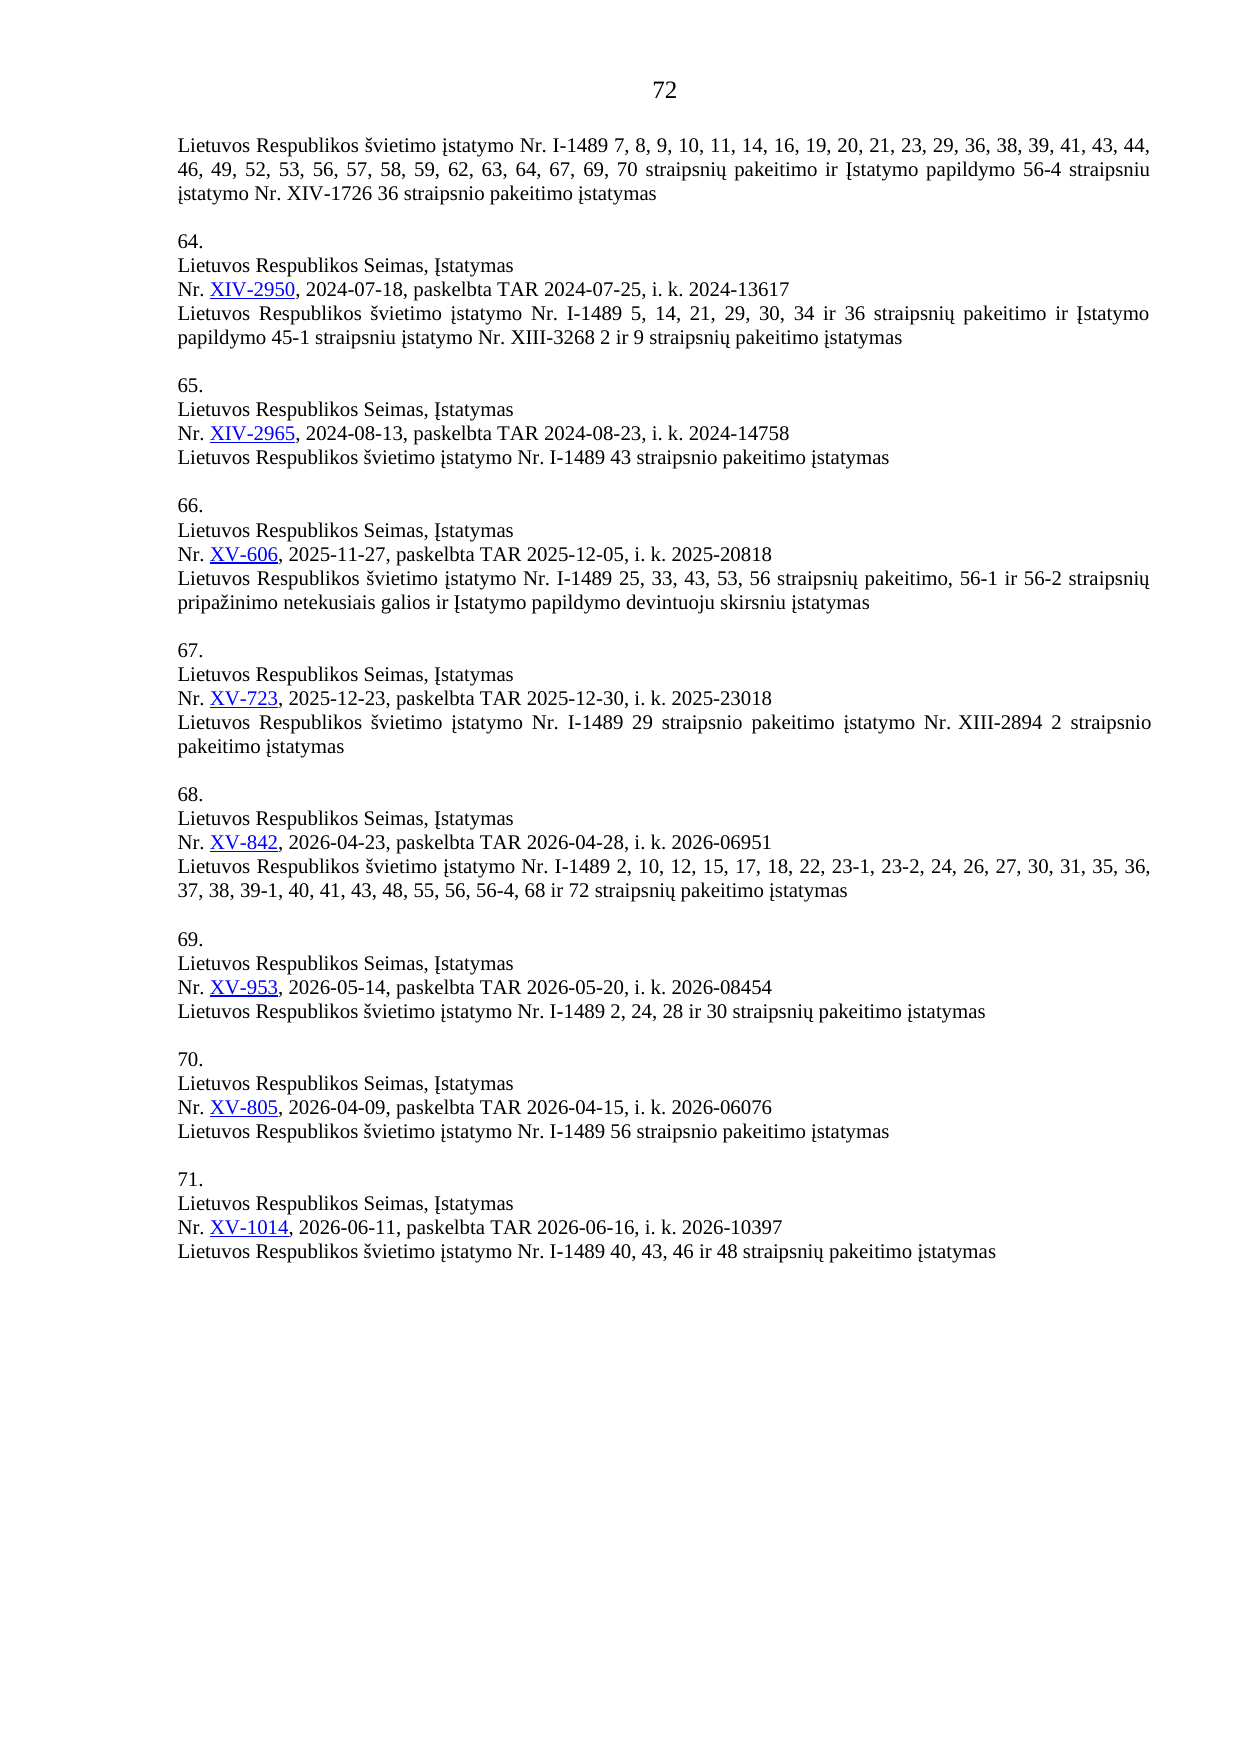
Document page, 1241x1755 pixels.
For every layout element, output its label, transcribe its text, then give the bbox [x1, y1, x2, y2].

text Lietuvos Respublikos Seimas, Įstatymas [177, 253, 1152, 277]
text Lietuvos Respublikos Seimas, Įstatymas [177, 662, 1152, 686]
text Lietuvos Respublikos švietimo įstatymo Nr. I-1489 43 straipsnio pakeitimo įstatymas [177, 445, 1152, 469]
text Lietuvos Respublikos Seimas, Įstatymas [177, 1191, 1152, 1215]
text Lietuvos Respublikos švietimo įstatymo Nr. I-1489 2, 24, 28 ir 30 straipsnių pakeitimo įstatymas [177, 999, 1152, 1023]
text 65. [177, 373, 1152, 397]
text Nr. XV-606, 2025-11-27, paskelbta TAR 2025-12-05, i. k. 2025-20818 [177, 542, 1152, 566]
text 66. [177, 493, 1152, 517]
text Nr. XIV-2950, 2024-07-18, paskelbta TAR 2024-07-25, i. k. 2024-13617 [177, 277, 1152, 301]
text Lietuvos Respublikos Seimas, Įstatymas [177, 517, 1152, 542]
text Nr. XV-723, 2025-12-23, paskelbta TAR 2025-12-30, i. k. 2025-23018 [177, 686, 1152, 710]
text Nr. XV-1014, 2026-06-11, paskelbta TAR 2026-06-16, i. k. 2026-10397 [177, 1215, 1152, 1239]
text Lietuvos Respublikos Seimas, Įstatymas [177, 806, 1152, 830]
text Nr. XV-842, 2026-04-23, paskelbta TAR 2026-04-28, i. k. 2026-06951 [177, 830, 1152, 854]
text Nr. XV-805, 2026-04-09, paskelbta TAR 2026-04-15, i. k. 2026-06076 [177, 1095, 1152, 1119]
text 67. [177, 638, 1152, 662]
text Lietuvos Respublikos švietimo įstatymo Nr. I-1489 2, 10, 12, 15, 17, 18, 22, 23-1, 23-2, 24, 26, 27, 30, 31, 35, 36, 37, 38, 39-1, 40, 41, 43, 48, 55, 56, 56-4, 68 ir 72 straipsnių pakeitimo įstatymas [177, 854, 1152, 902]
text Lietuvos Respublikos Seimas, Įstatymas [177, 397, 1152, 421]
text Lietuvos Respublikos švietimo įstatymo Nr. I-1489 25, 33, 43, 53, 56 straipsnių pakeitimo, 56-1 ir 56-2 straipsnių pripažinimo netekusiais galios ir Įstatymo papildymo devintuoju skirsniu įstatymas [177, 566, 1152, 614]
text 71. [177, 1167, 1152, 1191]
text Lietuvos Respublikos Seimas, Įstatymas [177, 951, 1152, 975]
text Nr. XV-953, 2026-05-14, paskelbta TAR 2026-05-20, i. k. 2026-08454 [177, 975, 1152, 999]
text Lietuvos Respublikos švietimo įstatymo Nr. I-1489 56 straipsnio pakeitimo įstatymas [177, 1119, 1152, 1143]
text Lietuvos Respublikos švietimo įstatymo Nr. I-1489 40, 43, 46 ir 48 straipsnių pakeitimo įstatymas [177, 1239, 1152, 1263]
text Nr. XIV-2965, 2024-08-13, paskelbta TAR 2024-08-23, i. k. 2024-14758 [177, 421, 1152, 445]
text Lietuvos Respublikos švietimo įstatymo Nr. I-1489 7, 8, 9, 10, 11, 14, 16, 19, 20, 21, 23, 29, 36, 38, 39, 41, 43, 44, 46, 49, 52, 53, 56, 57, 58, 59, 62, 63, 64, 67, 69, 70 straipsnių pakeitimo ir Įstatymo papildymo 56-4 straipsniu įstatymo Nr. XIV-1726 36 straipsnio pakeitimo įstatymas [177, 132, 1152, 205]
text 70. [177, 1047, 1152, 1071]
text Lietuvos Respublikos švietimo įstatymo Nr. I-1489 29 straipsnio pakeitimo įstatymo Nr. XIII-2894 2 straipsnio pakeitimo įstatymas [177, 710, 1152, 758]
text 68. [177, 782, 1152, 806]
text 64. [177, 229, 1152, 253]
text Lietuvos Respublikos Seimas, Įstatymas [177, 1071, 1152, 1095]
text Lietuvos Respublikos švietimo įstatymo Nr. I-1489 5, 14, 21, 29, 30, 34 ir 36 straipsnių pakeitimo ir Įstatymo papildymo 45-1 straipsniu įstatymo Nr. XIII-3268 2 ir 9 straipsnių pakeitimo įstatymas [177, 301, 1152, 349]
text 69. [177, 927, 1152, 951]
